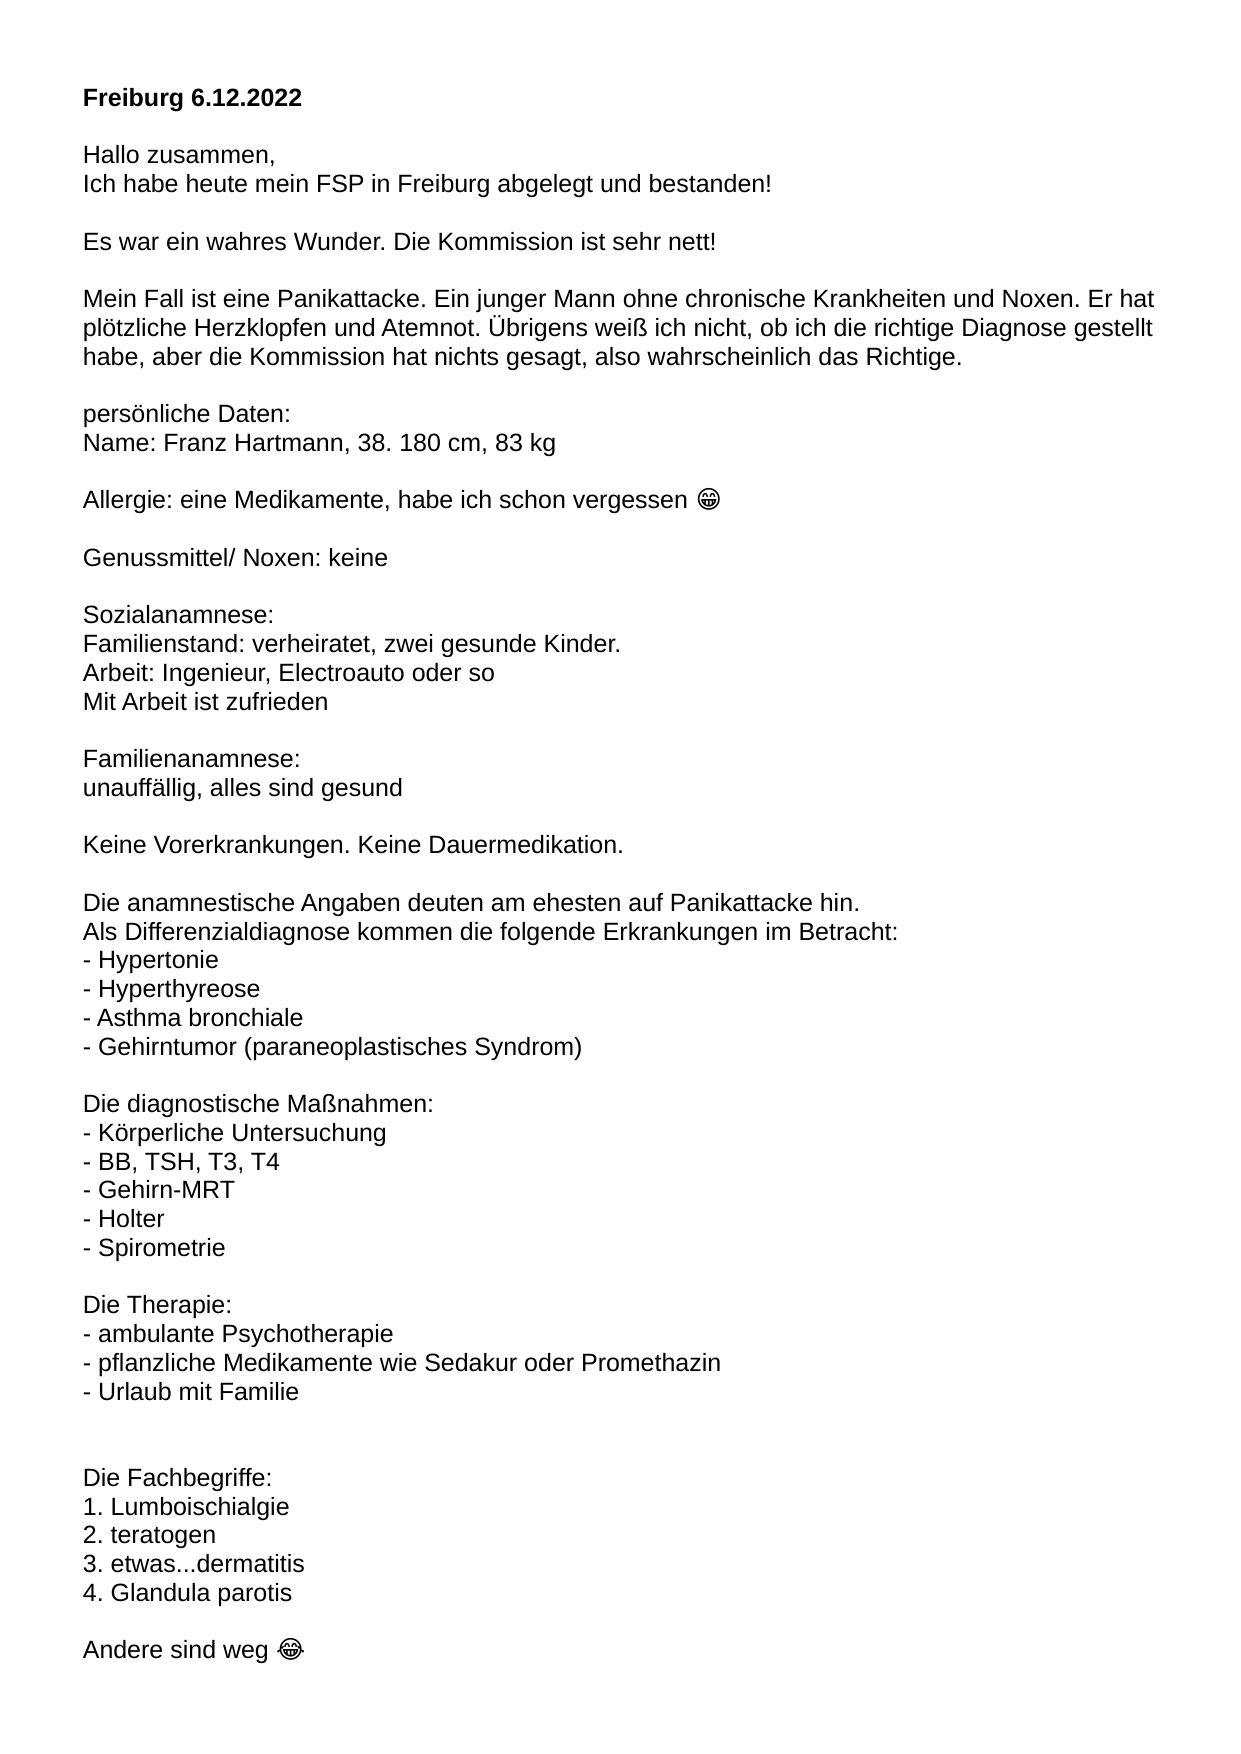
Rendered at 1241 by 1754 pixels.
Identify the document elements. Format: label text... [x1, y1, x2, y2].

text Als Differenzialdiagnose kommen die folgende Erkrankungen im Betracht: [83, 916, 1157, 945]
text Die Therapie: [83, 1290, 1157, 1319]
text unauffällig, alles sind gesund [83, 773, 1157, 801]
text - Asthma bronchiale [83, 1003, 1157, 1031]
text - Körperliche Untersuchung [83, 1118, 1157, 1146]
text - BB, TSH, T3, T4 [83, 1146, 1157, 1175]
text Familienanamnese: [83, 744, 1157, 773]
text - ambulante Psychotherapie [83, 1319, 1157, 1348]
text Arbeit: Ingenieur, Electroauto oder so [83, 658, 1157, 686]
text - pflanzliche Medikamente wie Sedakur oder Promethazin [83, 1348, 1157, 1376]
text Die anamnestische Angaben deuten am ehesten auf Panikattacke hin. [83, 888, 1157, 916]
text Familienstand: verheiratet, zwei gesunde Kinder. [83, 629, 1157, 658]
text - Gehirn-MRT [83, 1175, 1157, 1204]
text - Hyperthyreose [83, 974, 1157, 1003]
text Ich habe heute mein FSP in Freiburg abgelegt und bestanden! [83, 169, 1157, 198]
text 3. etwas...dermatitis [83, 1549, 1157, 1578]
text Genussmittel/ Noxen: keine [83, 543, 1157, 571]
text - Spirometrie [83, 1233, 1157, 1261]
text Die Fachbegriffe: [83, 1463, 1157, 1491]
text Freiburg 6.12.2022 [83, 83, 1157, 111]
text Mit Arbeit ist zufrieden [83, 686, 1157, 715]
text Andere sind weg 😂 [83, 1635, 1157, 1664]
text Hallo zusammen, [83, 140, 1157, 169]
text Die diagnostische Maßnahmen: [83, 1089, 1157, 1118]
text - Gehirntumor (paraneoplastisches Syndrom) [83, 1031, 1157, 1060]
text - Holter [83, 1204, 1157, 1233]
text 1. Lumboischialgie [83, 1491, 1157, 1520]
text 4. Glandula parotis [83, 1578, 1157, 1606]
text persönliche Daten: [83, 399, 1157, 428]
text - Urlaub mit Familie [83, 1376, 1157, 1405]
text 2. teratogen [83, 1520, 1157, 1549]
text Es war ein wahres Wunder. Die Kommission ist sehr nett! [83, 226, 1157, 255]
text Sozialanamnese: [83, 600, 1157, 629]
text Mein Fall ist eine Panikattacke. Ein junger Mann ohne chronische Krankheiten und Noxen. Er hat plötzliche Herzklopfen und Atemnot. Übrigens weiß ich nicht, ob ich die richtige Diagnose gestellt habe, aber die Kommission hat nichts gesagt, also wahrscheinlich das Richtige. [83, 284, 1157, 370]
text - Hypertonie [83, 945, 1157, 974]
text Name: Franz Hartmann, 38. 180 cm, 83 kg [83, 428, 1157, 456]
text Keine Vorerkrankungen. Keine Dauermedikation. [83, 830, 1157, 859]
text Allergie: eine Medikamente, habe ich schon vergessen 😁 [83, 485, 1157, 514]
